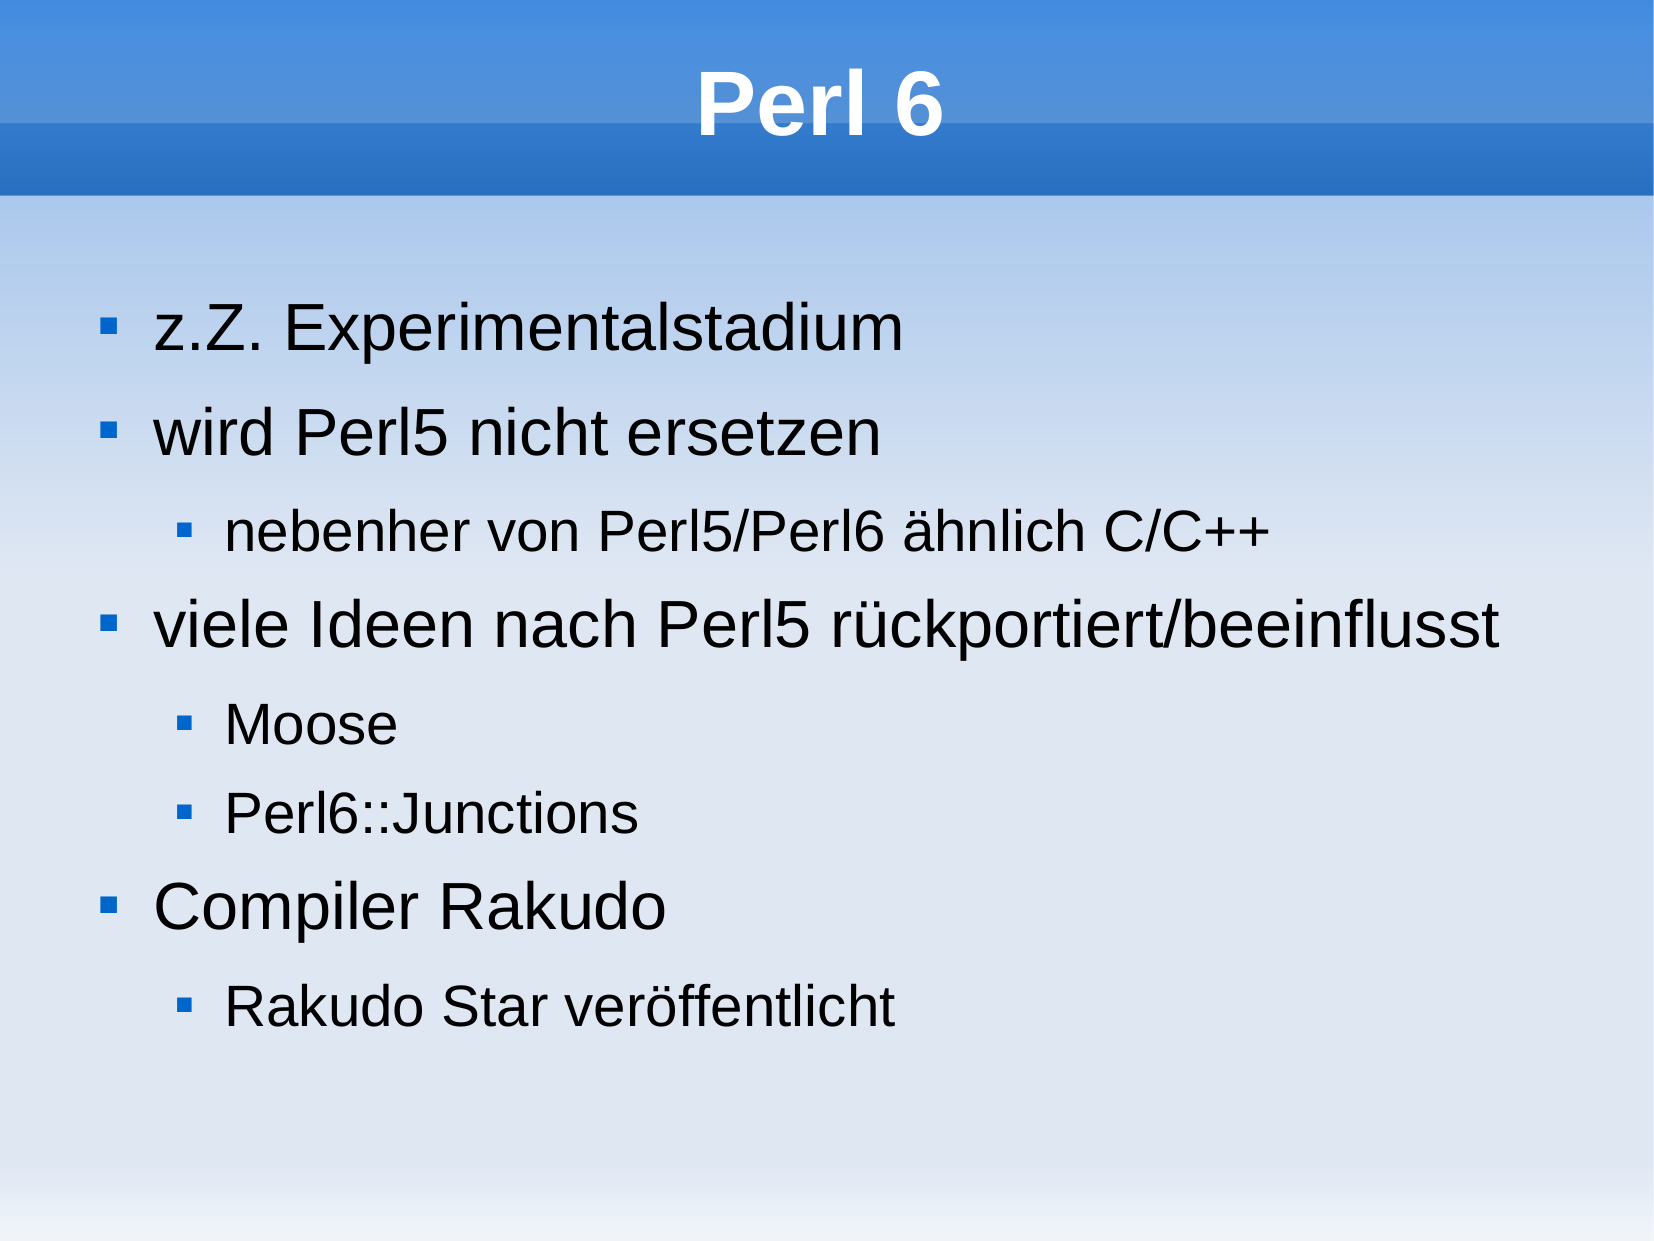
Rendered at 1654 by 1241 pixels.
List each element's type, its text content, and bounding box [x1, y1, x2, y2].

picture [0, 0, 1654, 1241]
title Perl 6 [76, 0, 1565, 208]
list z.Z. Experimentalstadium wird Perl5 nicht ersetzen nebenher von Perl5/Perl6 ähnlich C/C++ viele Ideen nach Perl5 rückportiert/beeinflusst Moose Perl6::Junctions Compiler Rakudo Rakudo Star veröffentlicht [82, 290, 1571, 1109]
